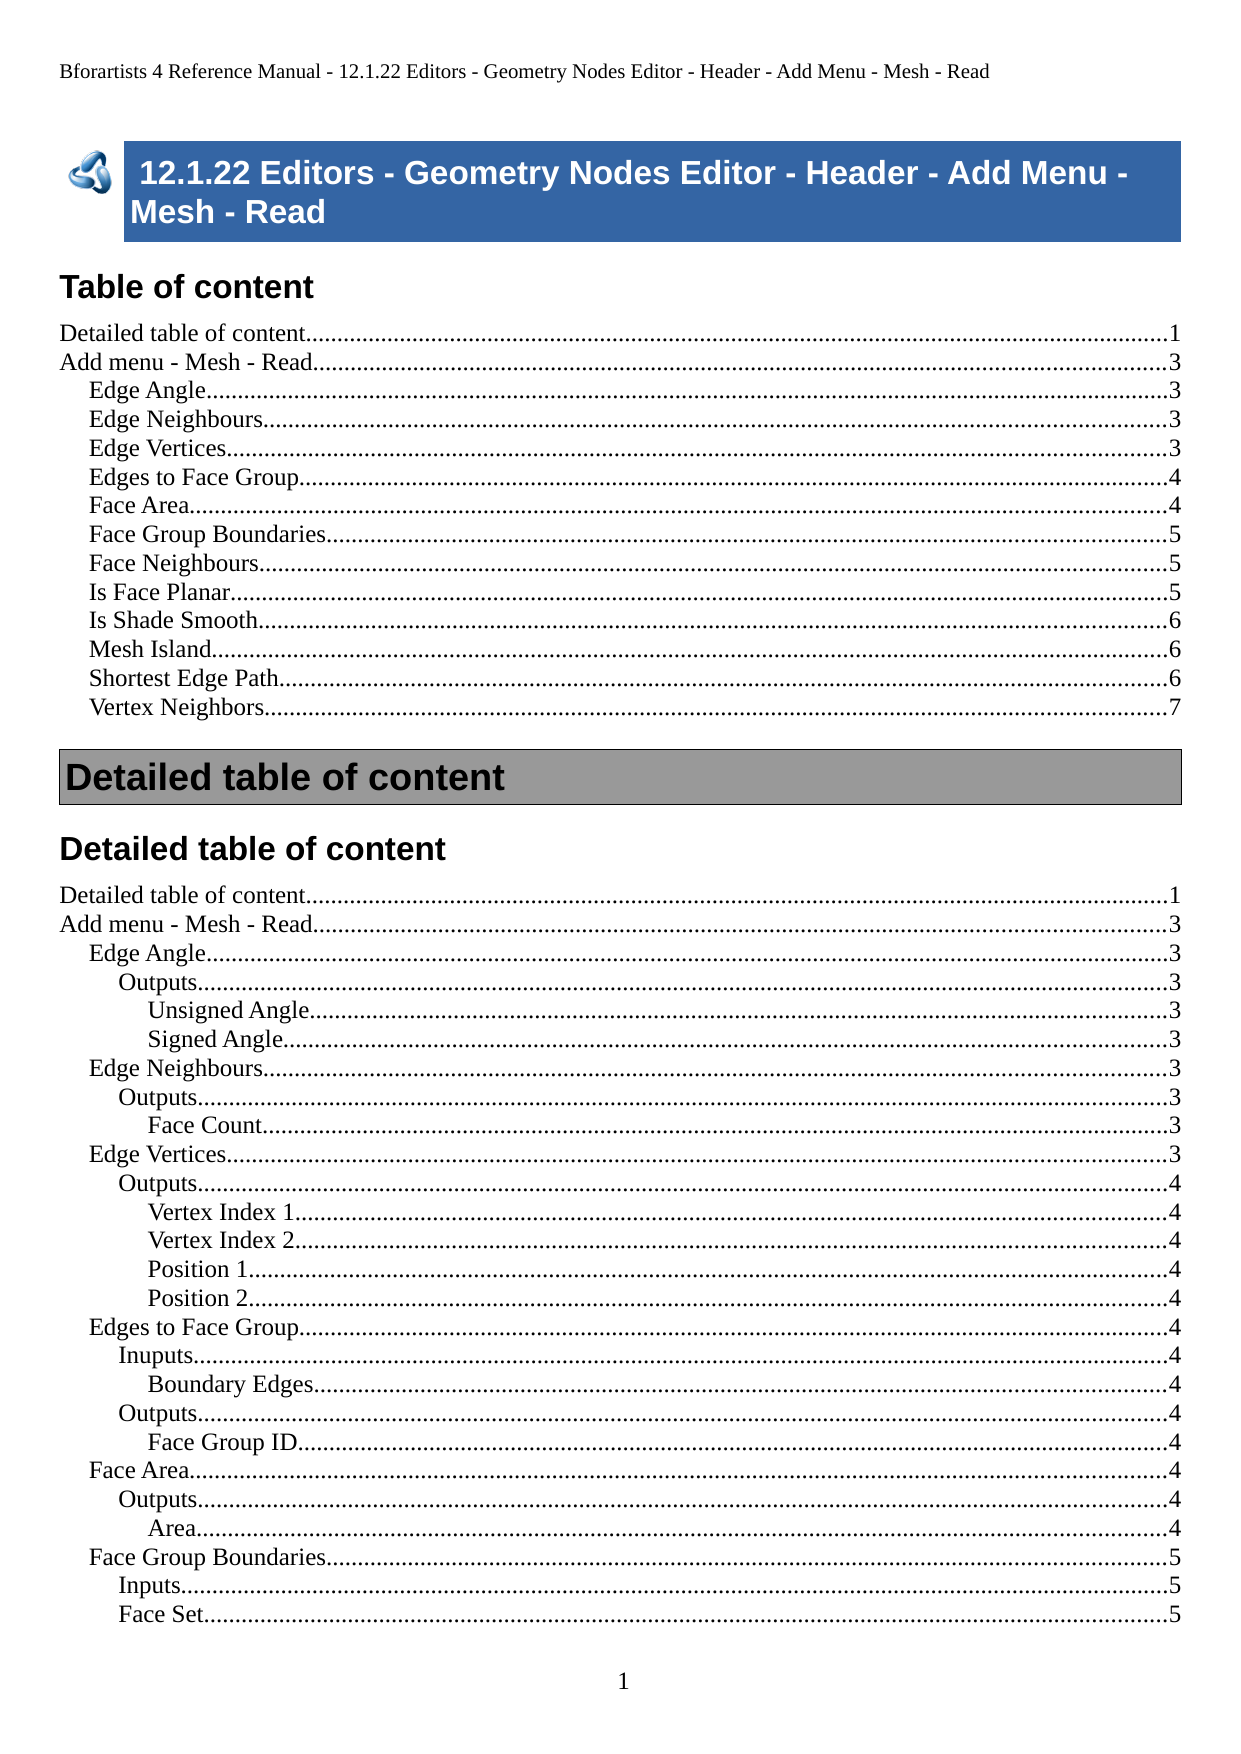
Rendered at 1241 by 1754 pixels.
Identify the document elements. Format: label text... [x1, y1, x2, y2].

text Edge Neighbours 3 [88, 1053, 1181, 1082]
text Boundary Edges 4 [147, 1369, 1181, 1398]
text Face Set 5 [118, 1599, 1181, 1628]
text Edge Vertices 3 [88, 433, 1181, 462]
text Inputs 5 [118, 1570, 1181, 1599]
text Face Group Boundaries 5 [88, 1542, 1181, 1570]
subtitle Table of content [59, 267, 1181, 305]
text Edges to Face Group 4 [88, 462, 1181, 490]
text Is Face Planar 5 [88, 577, 1181, 605]
text Is Shade Smooth 6 [88, 605, 1181, 634]
subtitle Detailed table of content [59, 829, 1181, 868]
text Add menu - Mesh - Read 3 [59, 909, 1181, 938]
table_header 12.1.22 Editors - Geometry Nodes Editor - Header - Add Menu - Mesh - Read [124, 141, 1181, 242]
text Edge Neighbours 3 [88, 404, 1181, 433]
text Outputs 4 [118, 1168, 1181, 1197]
text Edge Angle 3 [88, 375, 1181, 404]
text Face Neighbours 5 [88, 548, 1181, 577]
text Outputs 3 [118, 1082, 1181, 1110]
text Add menu - Mesh - Read 3 [59, 347, 1181, 375]
text Detailed table of content 1 [59, 880, 1181, 909]
text Face Group ID 4 [147, 1427, 1181, 1455]
text Detailed table of content 1 [59, 318, 1181, 347]
text Outputs 4 [118, 1398, 1181, 1427]
table_header Detailed table of content [60, 750, 1181, 804]
text Outputs 4 [118, 1484, 1181, 1513]
text Face Area 4 [88, 1455, 1181, 1484]
table_header [59, 141, 124, 242]
text Outputs 3 [118, 967, 1181, 995]
text Position 1 4 [147, 1254, 1181, 1283]
text Signed Angle 3 [147, 1024, 1181, 1053]
text Edge Vertices 3 [88, 1139, 1181, 1168]
text Inuputs 4 [118, 1340, 1181, 1369]
text Edges to Face Group 4 [88, 1312, 1181, 1340]
text Vertex Neighbors 7 [88, 692, 1181, 720]
text Edge Angle 3 [88, 938, 1181, 967]
text Vertex Index 2 4 [147, 1225, 1181, 1254]
picture [65, 147, 114, 197]
text Area 4 [147, 1513, 1181, 1542]
text Vertex Index 1 4 [147, 1197, 1181, 1225]
text Face Area 4 [88, 490, 1181, 519]
text Shortest Edge Path 6 [88, 663, 1181, 692]
text Mesh Island 6 [88, 634, 1181, 663]
text Face Count 3 [147, 1110, 1181, 1139]
text Face Group Boundaries 5 [88, 519, 1181, 548]
text Position 2 4 [147, 1283, 1181, 1312]
text Unsigned Angle 3 [147, 995, 1181, 1024]
